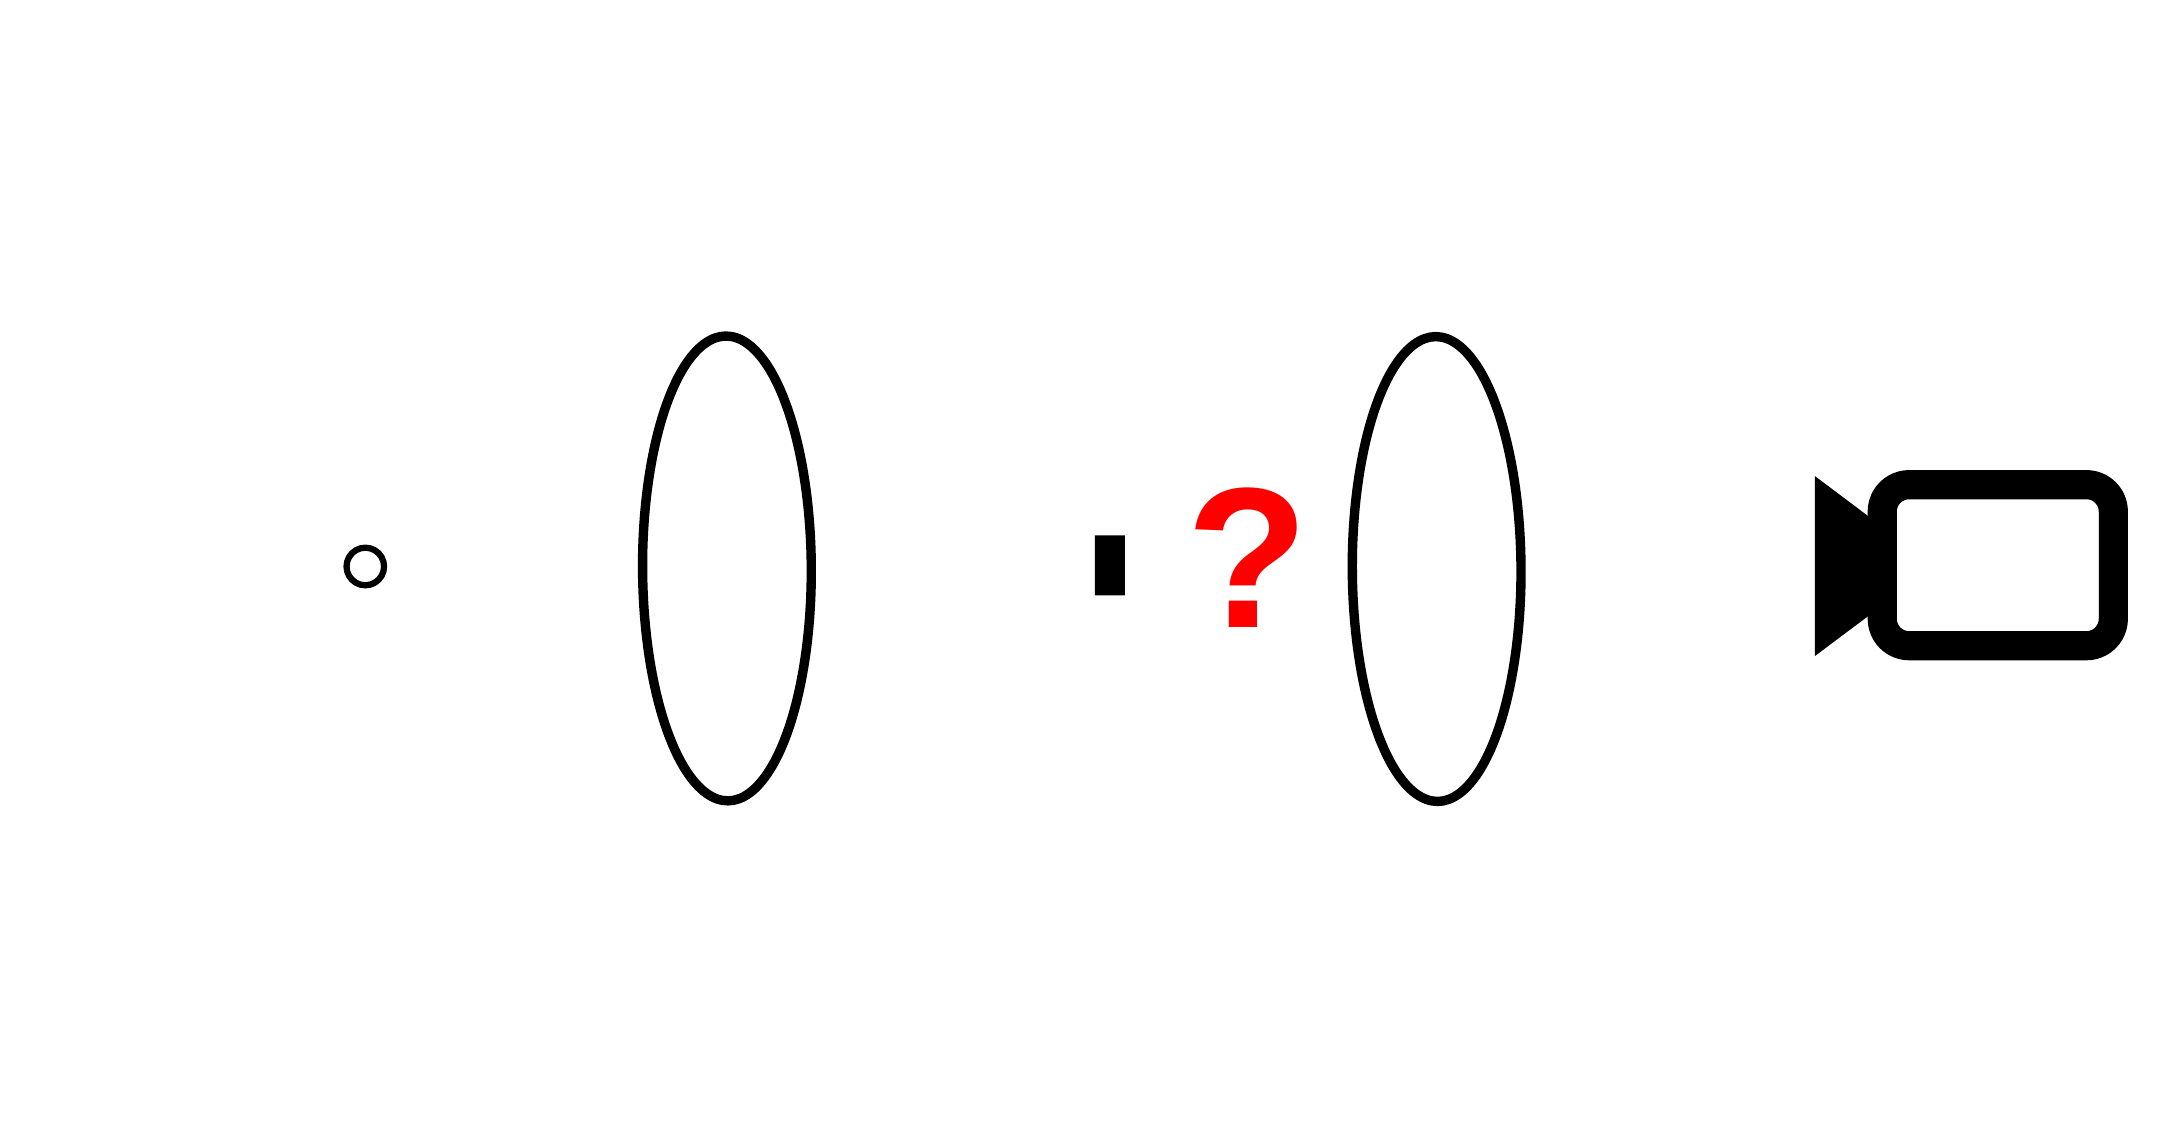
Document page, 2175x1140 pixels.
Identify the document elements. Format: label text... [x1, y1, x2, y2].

text_box [1814, 476, 1875, 657]
text_box [642, 0, 1747, 1140]
text_box ? [1143, 439, 1354, 678]
text_box [1882, 484, 2114, 646]
